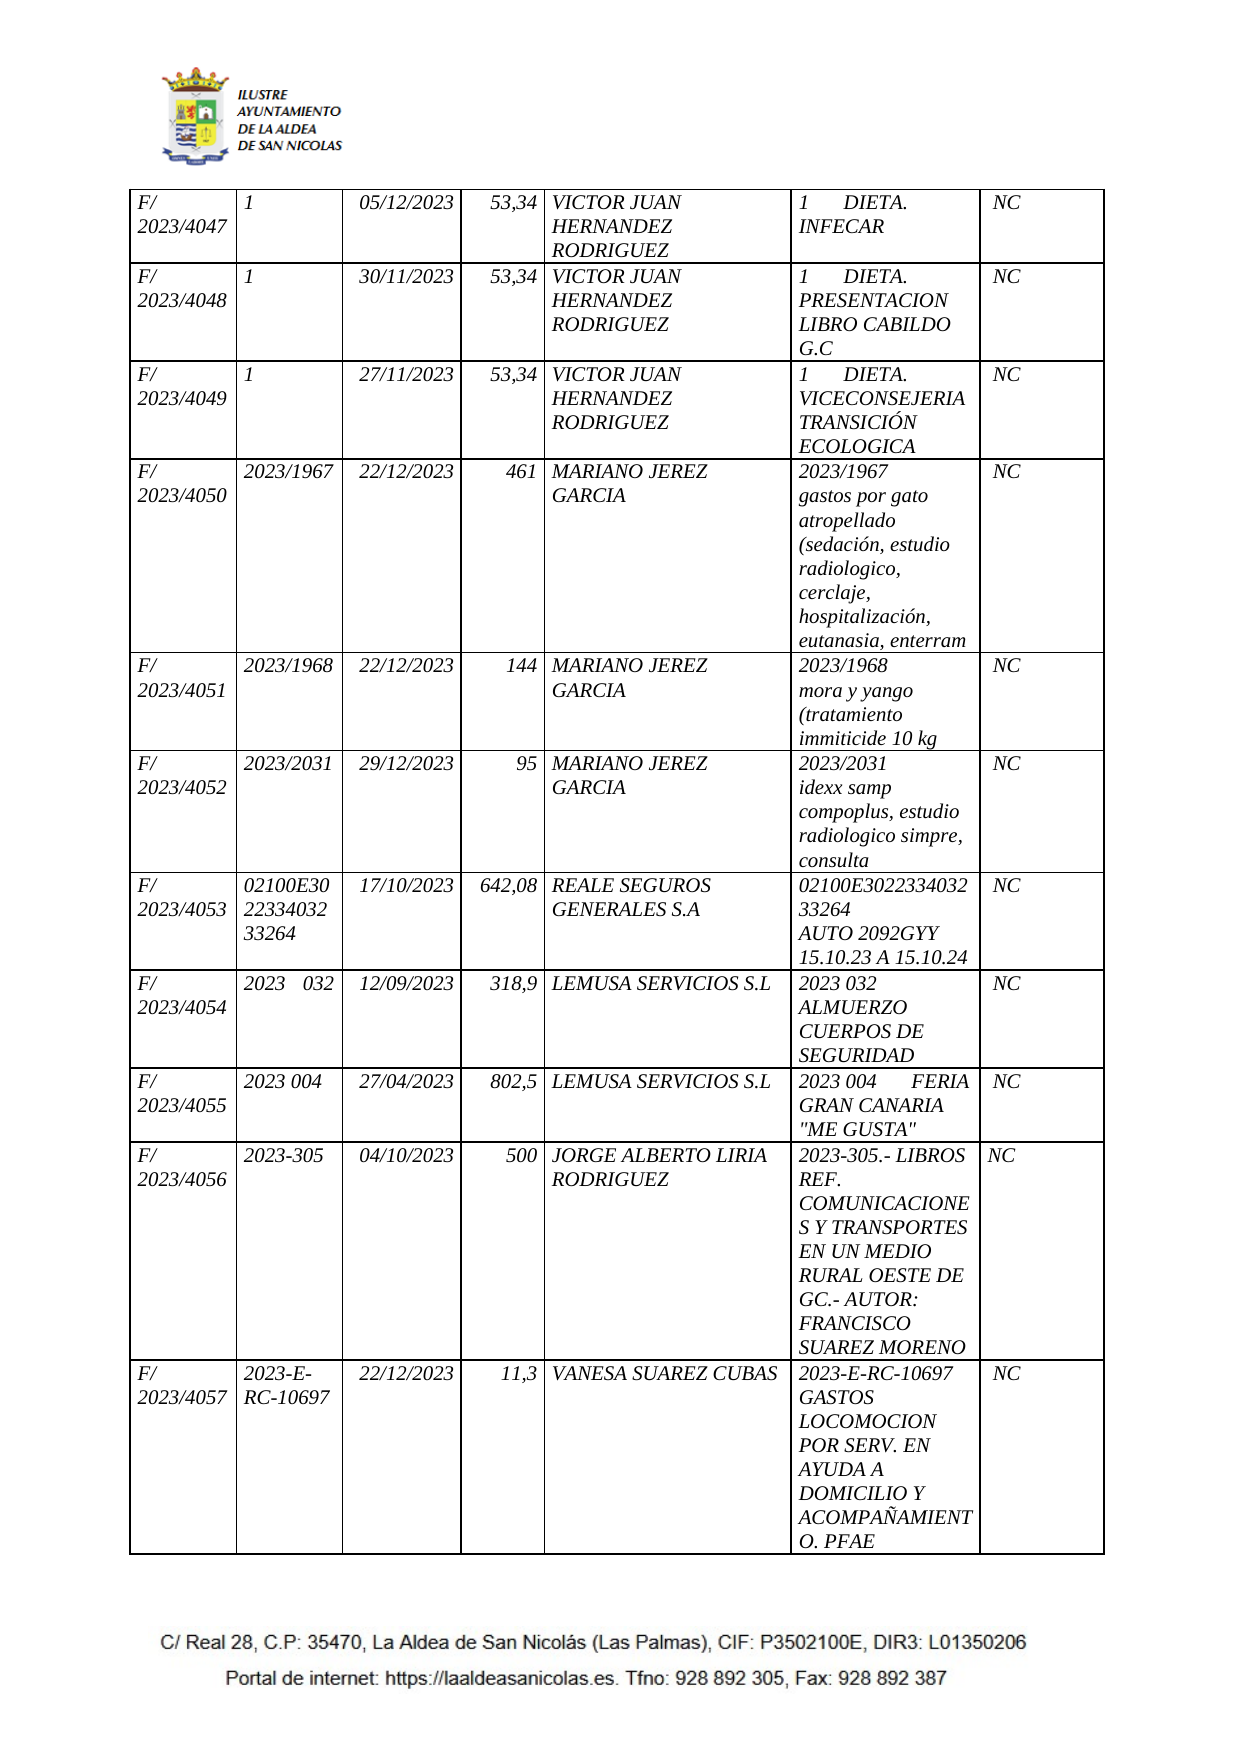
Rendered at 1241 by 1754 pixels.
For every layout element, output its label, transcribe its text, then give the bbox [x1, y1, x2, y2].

table_cell 2023/1968 mora y yango (tratamiento immiticide 10 kg [792, 653, 979, 750]
table_cell 1 DIETA. PRESENTACION LIBRO CABILDO G.C [792, 264, 979, 360]
table_cell F/2023/4049 [131, 362, 236, 458]
picture [148, 59, 358, 173]
table_cell 1 [237, 264, 342, 360]
table_cell VICTOR JUAN HERNANDEZ RODRIGUEZ [545, 264, 790, 360]
table_cell F/2023/4048 [131, 264, 236, 360]
table_cell NC [981, 264, 1103, 360]
table_cell NC [981, 751, 1103, 872]
table_cell 642,08 [462, 873, 544, 969]
table_cell 17/10/2023 [343, 873, 460, 969]
table_cell REALE SEGUROS GENERALES S.A [545, 873, 790, 969]
table_cell 22/12/2023 [343, 460, 460, 652]
table_cell 2023 004 FERIA GRAN CANARIA "ME GUSTA" [792, 1069, 979, 1141]
table_cell 53,34 [462, 362, 544, 458]
table_cell 2023-305 [237, 1143, 342, 1359]
table_cell VICTOR JUAN HERNANDEZ RODRIGUEZ [545, 190, 790, 262]
table_cell 2023 032 ALMUERZO CUERPOS DE SEGURIDAD [792, 971, 979, 1067]
table_cell NC [981, 1361, 1103, 1553]
table_cell NC [981, 190, 1103, 262]
table_cell 2023 004 [237, 1069, 342, 1141]
table_cell F/2023/4050 [131, 460, 236, 652]
table_cell 27/04/2023 [343, 1069, 460, 1141]
table_cell 95 [462, 751, 544, 872]
table_cell 1 [237, 190, 342, 262]
table_cell F/2023/4054 [131, 971, 236, 1067]
table_cell 2023/1967 [237, 460, 342, 652]
table_cell VICTOR JUAN HERNANDEZ RODRIGUEZ [545, 362, 790, 458]
table_cell 461 [462, 460, 544, 652]
table_cell 318,9 [462, 971, 544, 1067]
table_cell 11,3 [462, 1361, 544, 1553]
table_cell F/2023/4057 [131, 1361, 236, 1553]
table_cell NC [981, 971, 1103, 1067]
table_cell NC [981, 460, 1103, 652]
table_cell JORGE ALBERTO LIRIA RODRIGUEZ [545, 1143, 790, 1359]
table_cell NC [981, 1069, 1103, 1141]
table_cell 53,34 [462, 264, 544, 360]
table_cell 53,34 [462, 190, 544, 262]
table_cell NC [981, 362, 1103, 458]
table_cell 12/09/2023 [343, 971, 460, 1067]
table_cell 2023-305.- LIBROS REF. COMUNICACIONES Y TRANSPORTES EN UN MEDIO RURAL OESTE DE GC.- AUTOR: FRANCISCO SUAREZ MORENO [792, 1143, 979, 1359]
table_cell NC [981, 1143, 1103, 1359]
table_cell NC [981, 873, 1103, 969]
table_cell F/2023/4056 [131, 1143, 236, 1359]
table_cell 1 [237, 362, 342, 458]
table_cell 30/11/2023 [343, 264, 460, 360]
table_cell 2023/2031 idexx samp compoplus, estudio radiologico simpre, consulta [792, 751, 979, 872]
table_cell 500 [462, 1143, 544, 1359]
table_cell F/2023/4047 [131, 190, 236, 262]
table_cell 02100E302233403233264 [237, 873, 342, 969]
table_cell 2023/1967 gastos por gato atropellado (sedación, estudio radiologico, cerclaje, hospitalización, eutanasia, enterram [792, 460, 979, 652]
table_cell VANESA SUAREZ CUBAS [545, 1361, 790, 1553]
table_cell MARIANO JEREZ GARCIA [545, 460, 790, 652]
table_cell 05/12/2023 [343, 190, 460, 262]
table_cell 2023/2031 [237, 751, 342, 872]
table_cell 2023-E-RC-10697 [237, 1361, 342, 1553]
table_cell MARIANO JEREZ GARCIA [545, 653, 790, 750]
table_cell MARIANO JEREZ GARCIA [545, 751, 790, 872]
table_cell 2023 032 [237, 971, 342, 1067]
table_cell 02100E302233403233264 AUTO 2092GYY 15.10.23 A 15.10.24 [792, 873, 979, 969]
table_cell F/2023/4052 [131, 751, 236, 872]
table_cell 144 [462, 653, 544, 750]
table_cell 1 DIETA. INFECAR [792, 190, 979, 262]
table_cell F/2023/4051 [131, 653, 236, 750]
table_cell LEMUSA SERVICIOS S.L [545, 971, 790, 1067]
table_cell F/2023/4053 [131, 873, 236, 969]
table_cell 04/10/2023 [343, 1143, 460, 1359]
table_cell 802,5 [462, 1069, 544, 1141]
table_cell LEMUSA SERVICIOS S.L [545, 1069, 790, 1141]
table_cell 29/12/2023 [343, 751, 460, 872]
table_cell 2023/1968 [237, 653, 342, 750]
table_cell F/2023/4055 [131, 1069, 236, 1141]
table_cell 1 DIETA. VICECONSEJERIA TRANSICIÓN ECOLOGICA [792, 362, 979, 458]
table_cell NC [981, 653, 1103, 750]
table_cell 27/11/2023 [343, 362, 460, 458]
picture [148, 1626, 1034, 1694]
table_cell 22/12/2023 [343, 1361, 460, 1553]
table_cell 22/12/2023 [343, 653, 460, 750]
table_cell 2023-E-RC-10697 GASTOS LOCOMOCION POR SERV. EN AYUDA A DOMICILIO Y ACOMPAÑAMIENTO. PFAE [792, 1361, 979, 1553]
